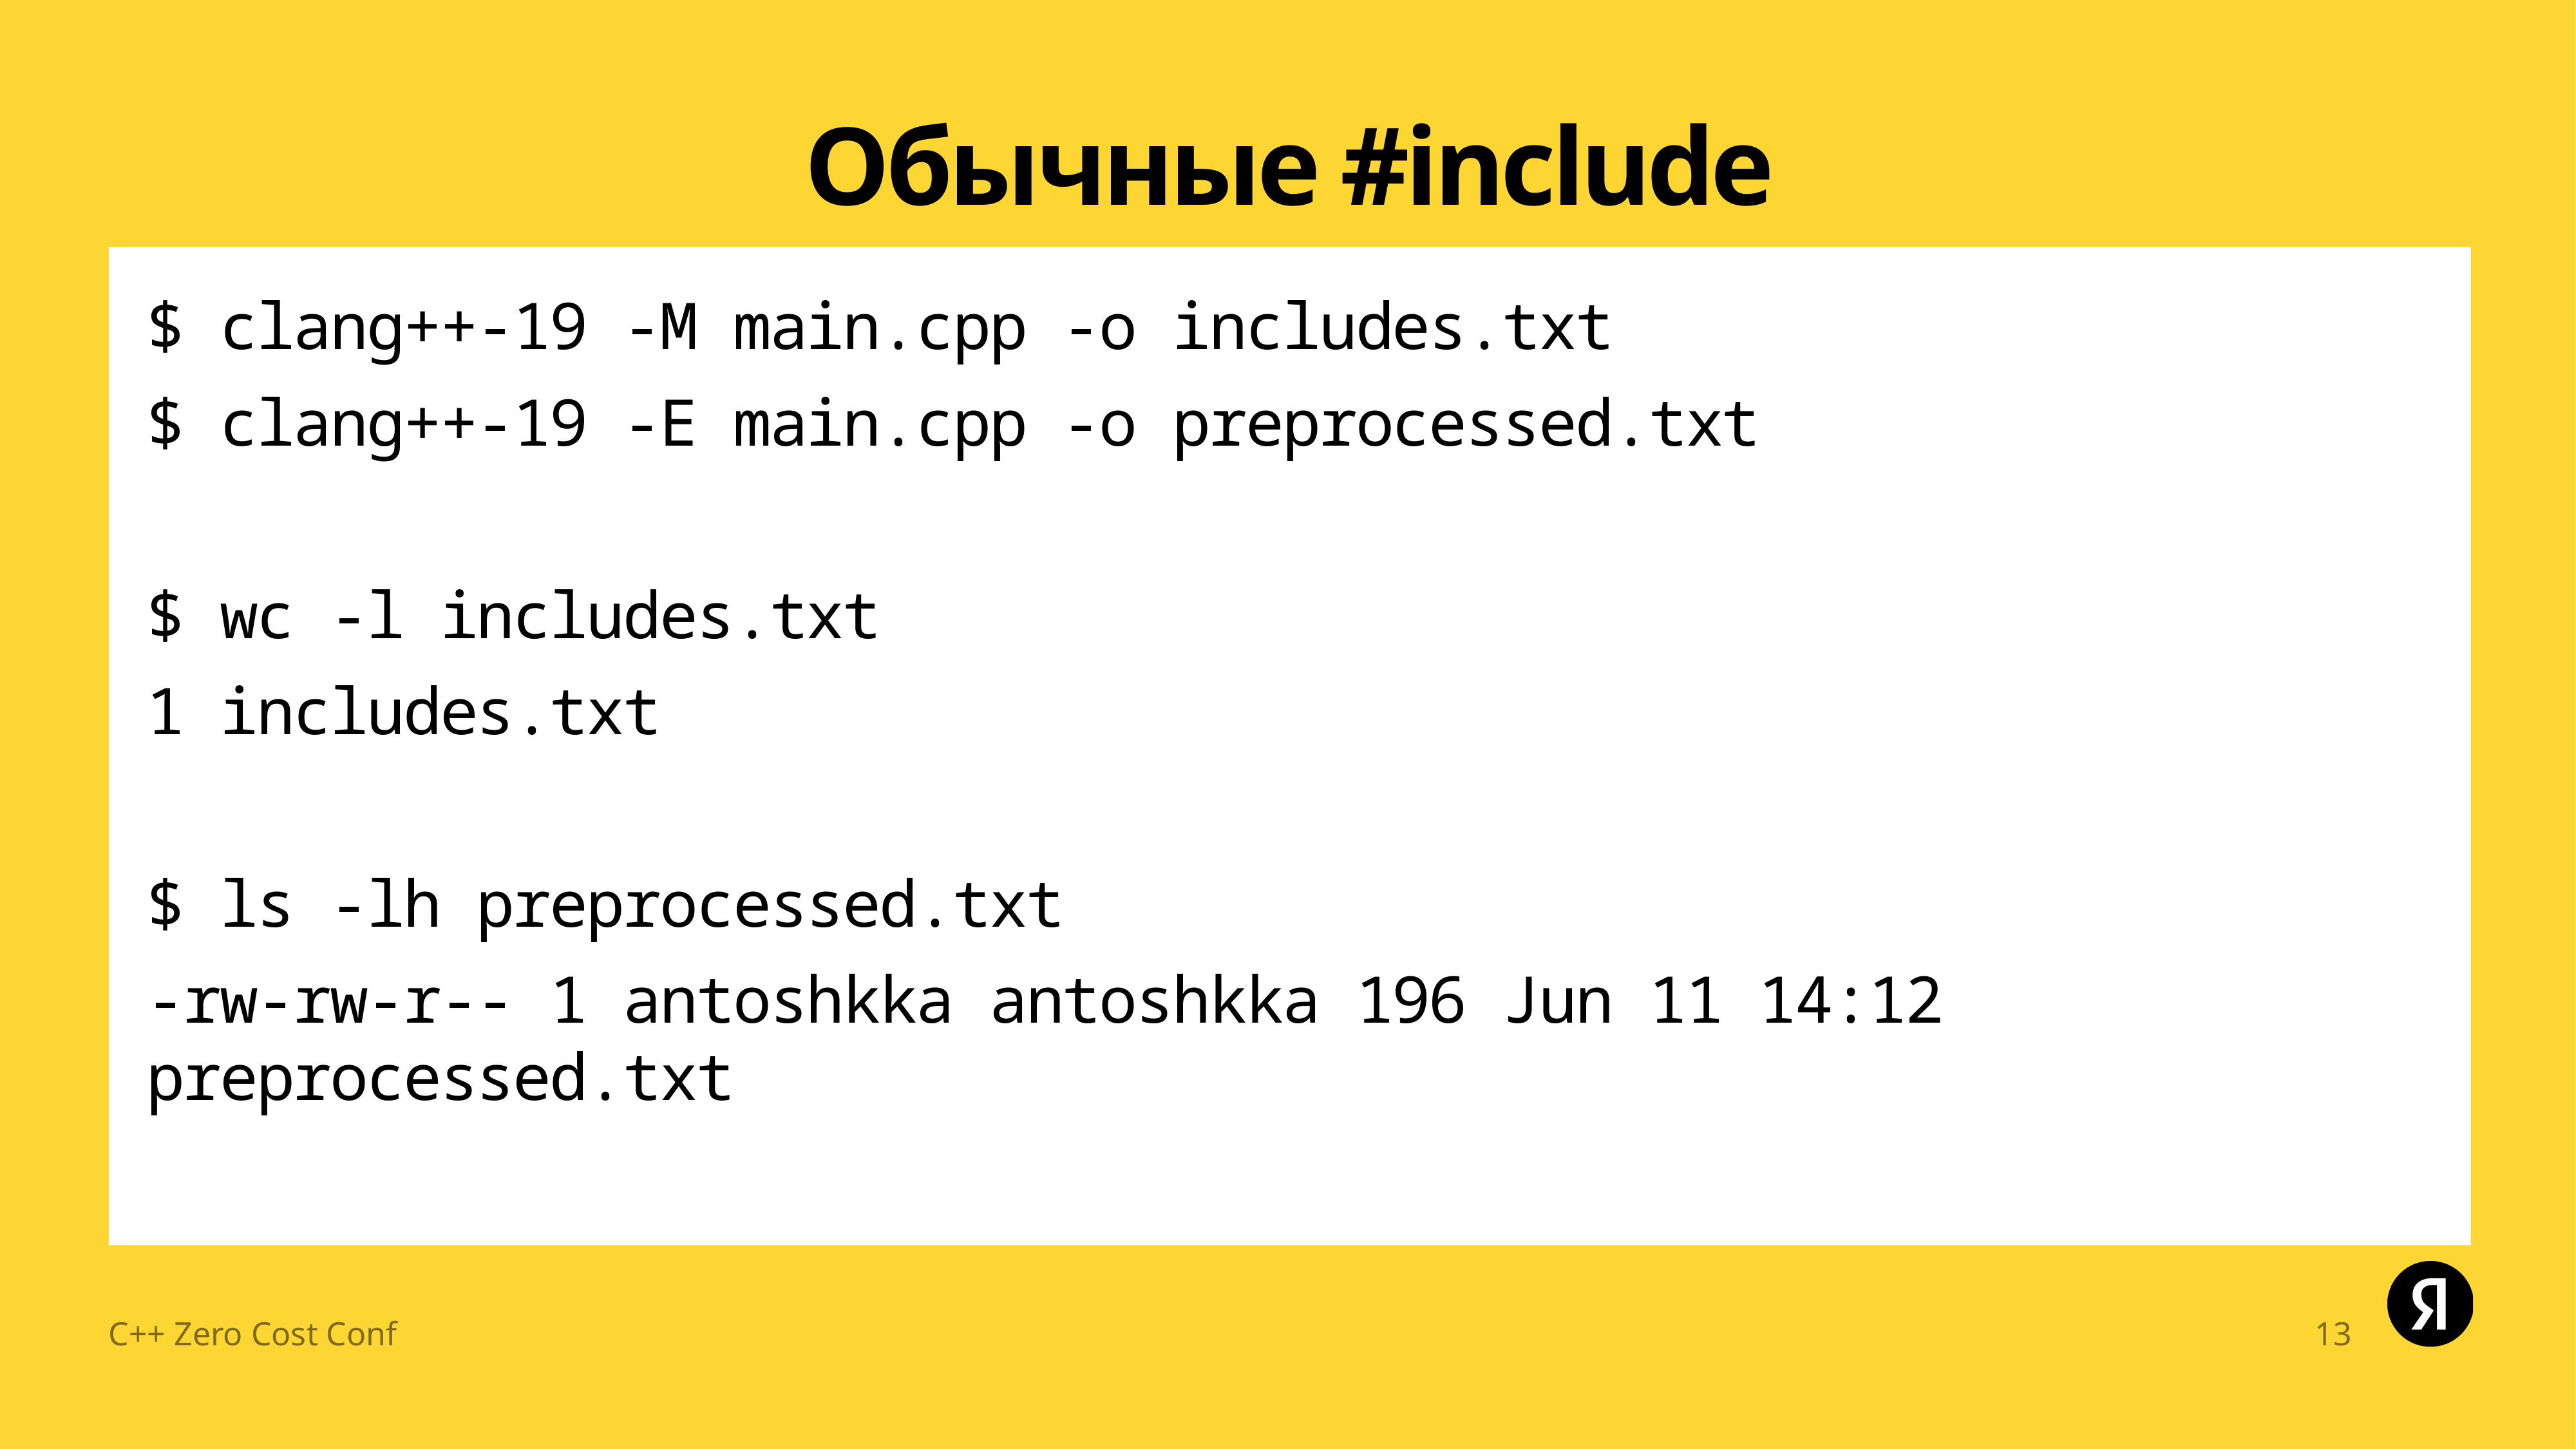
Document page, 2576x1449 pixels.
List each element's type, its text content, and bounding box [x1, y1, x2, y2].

list $ clang++-19 -M main.cpp -o includes.txt $ clang++-19 -E main.cpp -o preprocessed.txt $ wc -l includes.txt 1 includes.txt $ ls -lh preprocessed.txt -rw-rw-r-- 1 antoshkka antoshkka 196 Jun 11 14:12 preprocessed.txt [108, 247, 2471, 1245]
picture [2387, 1261, 2474, 1347]
title Обычные #include [106, 101, 2473, 228]
